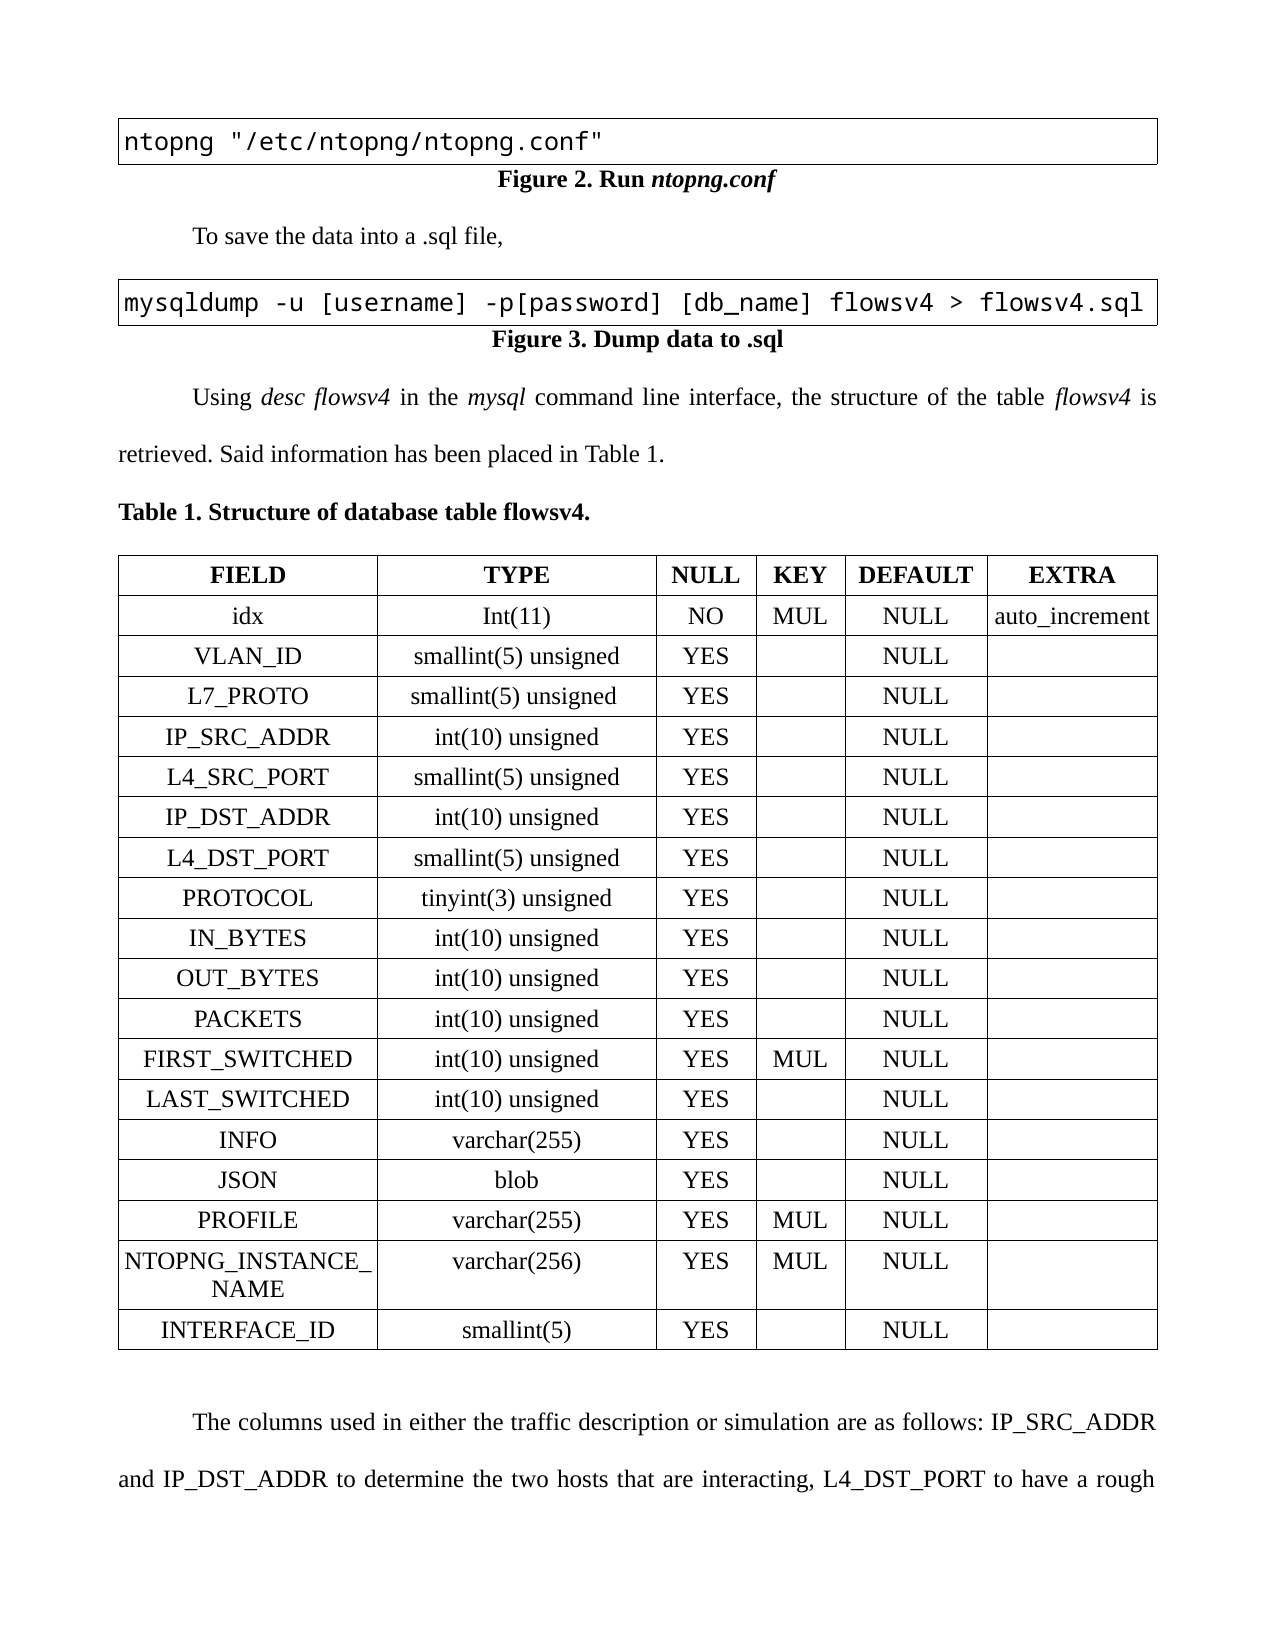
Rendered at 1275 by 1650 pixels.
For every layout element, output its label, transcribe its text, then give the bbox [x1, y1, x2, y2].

table_cell JSON [119, 1160, 377, 1199]
table_cell VLAN_ID [119, 636, 377, 676]
text Table 1. Structure of database table flowsv4. [118, 497, 1157, 526]
table_cell int(10) unsigned [378, 1080, 656, 1119]
table_cell [757, 838, 845, 877]
text Figure 2. Run ntopng.conf [118, 165, 1157, 193]
table_header TYPE [378, 556, 656, 595]
table_cell [988, 919, 1157, 958]
table_cell [988, 1241, 1157, 1309]
table_cell [988, 1310, 1157, 1349]
table_cell YES [657, 919, 756, 958]
table_cell [988, 677, 1157, 716]
table_cell FIRST_SWITCHED [119, 1039, 377, 1079]
table_cell YES [657, 1201, 756, 1240]
table_cell auto_increment [988, 596, 1157, 635]
table_cell [988, 797, 1157, 837]
table_cell YES [657, 878, 756, 917]
table_cell INFO [119, 1120, 377, 1159]
table_cell [988, 636, 1157, 676]
table_cell YES [657, 757, 756, 796]
table_cell int(10) unsigned [378, 717, 656, 756]
table_header DEFAULT [846, 556, 987, 595]
table_cell IP_DST_ADDR [119, 797, 377, 837]
text Using desc flowsv4 in the mysql command line interface, the structure of the table flowsv4 is retrieved. Said information has been placed in Table 1. [118, 382, 1157, 468]
table_cell YES [657, 1160, 756, 1199]
table_cell PACKETS [119, 999, 377, 1038]
table_cell blob [378, 1160, 656, 1199]
table_cell IP_SRC_ADDR [119, 717, 377, 756]
table_cell YES [657, 1241, 756, 1309]
table_cell [757, 1080, 845, 1119]
table_cell int(10) unsigned [378, 1039, 656, 1079]
table_cell [988, 1160, 1157, 1199]
table_cell smallint(5) unsigned [378, 677, 656, 716]
table_cell NULL [846, 1201, 987, 1240]
table_cell [757, 636, 845, 676]
table_cell YES [657, 797, 756, 837]
text Figure 3. Dump data to .sql [118, 326, 1157, 353]
table_cell YES [657, 838, 756, 877]
table_cell L4_DST_PORT [119, 838, 377, 877]
table_cell NULL [846, 1080, 987, 1119]
table_cell NULL [846, 1120, 987, 1159]
table_cell NULL [846, 919, 987, 958]
table_cell PROTOCOL [119, 878, 377, 917]
table_cell NTOPNG_INSTANCE_NAME [119, 1241, 377, 1309]
table_cell YES [657, 1310, 756, 1349]
table_cell [757, 919, 845, 958]
table_cell [988, 1080, 1157, 1119]
table_cell NULL [846, 1039, 987, 1079]
table_cell int(10) unsigned [378, 919, 656, 958]
table_cell [757, 757, 845, 796]
table_cell NULL [846, 797, 987, 837]
table_cell NULL [846, 757, 987, 796]
table_cell [988, 1201, 1157, 1240]
table_cell IN_BYTES [119, 919, 377, 958]
table_cell YES [657, 959, 756, 998]
table_cell smallint(5) unsigned [378, 838, 656, 877]
table_cell int(10) unsigned [378, 959, 656, 998]
table_cell [757, 677, 845, 716]
table_header NULL [657, 556, 756, 595]
table_cell [988, 717, 1157, 756]
table_cell [757, 797, 845, 837]
table_cell YES [657, 1120, 756, 1159]
table_header mysqldump -u [username] -p[password] [db_name] flowsv4 > flowsv4.sql [119, 280, 1157, 324]
table_cell MUL [757, 1241, 845, 1309]
table_header ntopng "/etc/ntopng/ntopng.conf" [119, 119, 1157, 164]
table_cell NULL [846, 838, 987, 877]
table_cell smallint(5) unsigned [378, 757, 656, 796]
table_cell NULL [846, 959, 987, 998]
table_cell int(10) unsigned [378, 797, 656, 837]
table_header KEY [757, 556, 845, 595]
table_cell L4_SRC_PORT [119, 757, 377, 796]
table_cell PROFILE [119, 1201, 377, 1240]
table_cell MUL [757, 596, 845, 635]
table_cell varchar(256) [378, 1241, 656, 1309]
table_cell INTERFACE_ID [119, 1310, 377, 1349]
table_cell [757, 878, 845, 917]
table_cell [757, 959, 845, 998]
table_header EXTRA [988, 556, 1157, 595]
table_cell [757, 1310, 845, 1349]
table_cell NULL [846, 677, 987, 716]
table_cell idx [119, 596, 377, 635]
table_cell Int(11) [378, 596, 656, 635]
table_cell [988, 1039, 1157, 1079]
table_cell [757, 1160, 845, 1199]
table_cell OUT_BYTES [119, 959, 377, 998]
table_cell [757, 1120, 845, 1159]
table_cell MUL [757, 1039, 845, 1079]
table_cell YES [657, 717, 756, 756]
table_cell NULL [846, 1160, 987, 1199]
table_cell LAST_SWITCHED [119, 1080, 377, 1119]
table_cell varchar(255) [378, 1120, 656, 1159]
table_cell NULL [846, 717, 987, 756]
table_cell YES [657, 1039, 756, 1079]
table_cell [988, 1120, 1157, 1159]
table_cell L7_PROTO [119, 677, 377, 716]
table_cell NULL [846, 636, 987, 676]
table_cell NULL [846, 1241, 987, 1309]
table_cell [988, 999, 1157, 1038]
table_cell NULL [846, 878, 987, 917]
table_cell varchar(255) [378, 1201, 656, 1240]
table_cell NULL [846, 1310, 987, 1349]
table_cell MUL [757, 1201, 845, 1240]
table_cell tinyint(3) unsigned [378, 878, 656, 917]
table_cell [988, 838, 1157, 877]
table_cell int(10) unsigned [378, 999, 656, 1038]
table_cell [757, 717, 845, 756]
table_header FIELD [119, 556, 377, 595]
table_cell NULL [846, 999, 987, 1038]
table_cell [988, 878, 1157, 917]
text The columns used in either the traffic description or simulation are as follows: IP_SRC_ADDR and IP_DST_ADDR to determine the two hosts that are interacting, L4_DST_PORT to have a rough [118, 1407, 1157, 1493]
table_cell smallint(5) unsigned [378, 636, 656, 676]
table_cell [988, 757, 1157, 796]
table_cell NULL [846, 596, 987, 635]
table_cell smallint(5) [378, 1310, 656, 1349]
table_cell YES [657, 1080, 756, 1119]
table_cell [988, 959, 1157, 998]
table_cell NO [657, 596, 756, 635]
table_cell YES [657, 636, 756, 676]
table_cell [757, 999, 845, 1038]
table_cell YES [657, 999, 756, 1038]
text To save the data into a .sql file, [118, 221, 1157, 250]
table_cell YES [657, 677, 756, 716]
